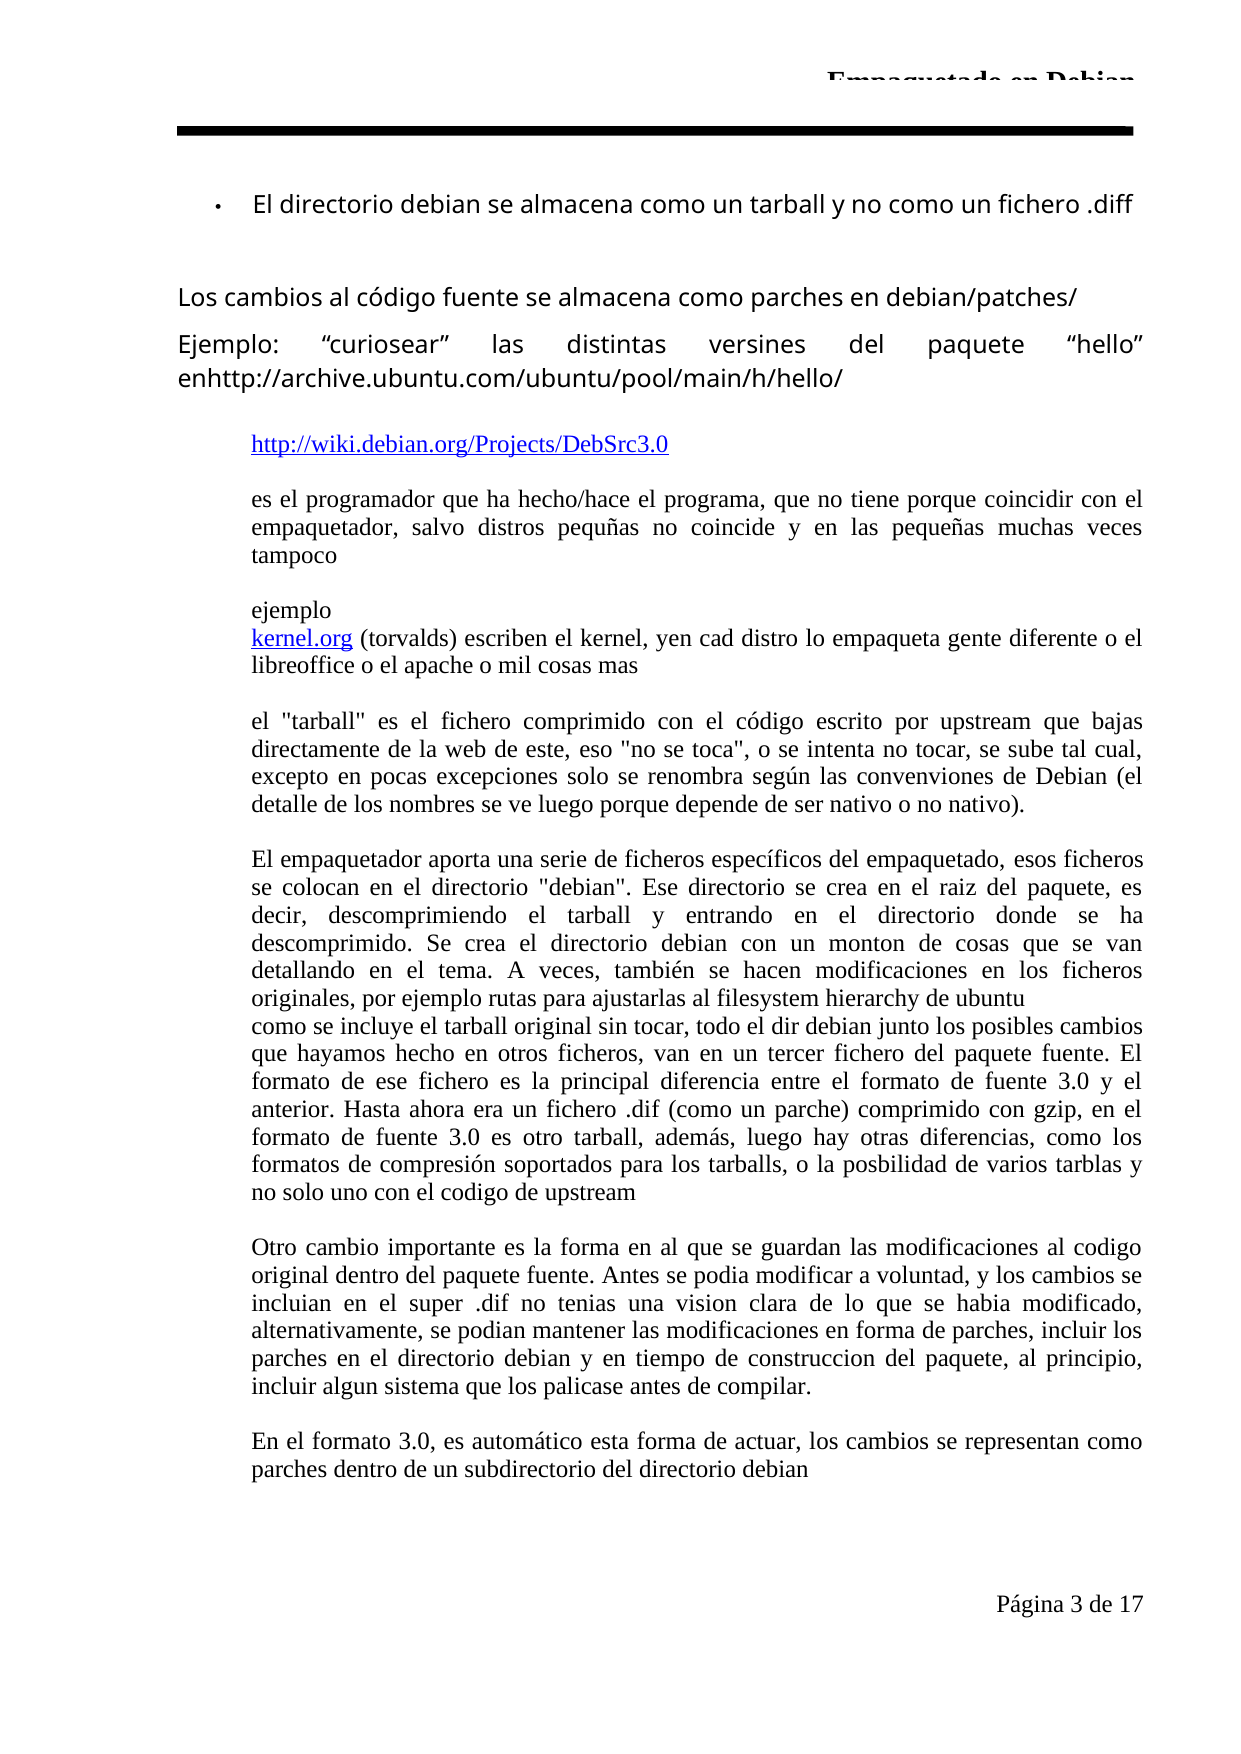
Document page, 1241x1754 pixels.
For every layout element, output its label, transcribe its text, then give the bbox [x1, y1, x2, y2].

text el "tarball" es el fichero comprimido con el código escrito por upstream que bajas directamente de la web de este, eso "no se toca", o se intenta no tocar, se sube tal cual, excepto en pocas excepciones solo se renombra según las convenviones de Debian (el detalle de los nombres se ve luego porque depende de ser nativo o no nativo). [251, 707, 1144, 818]
text como se incluye el tarball original sin tocar, todo el dir debian junto los posibles cambios que hayamos hecho en otros ficheros, van en un tercer fichero del paquete fuente. El formato de ese fichero es la principal diferencia entre el formato de fuente 3.0 y el anterior. Hasta ahora era un fichero .dif (como un parche) comprimido con gzip, en el formato de fuente 3.0 es otro tarball, además, luego hay otras diferencias, como los formatos de compresión soportados para los tarballs, o la posbilidad de varios tarblas y no solo uno con el codigo de upstream [251, 1012, 1144, 1206]
text kernel.org (torvalds) escriben el kernel, yen cad distro lo empaqueta gente diferente o el libreoffice o el apache o mil cosas mas [251, 624, 1144, 679]
text Los cambios al código fuente se almacena como parches en debian/patches/ [177, 280, 1144, 314]
text En el formato 3.0, es automático esta forma de actuar, los cambios se representan como parches dentro de un subdirectorio del directorio debian [251, 1427, 1144, 1483]
text ejemplo [251, 596, 1144, 624]
text Ejemplo: “curiosear” las distintas versines del paquete “hello” enhttp://archive.ubuntu.com/ubuntu/pool/main/h/hello/ [177, 327, 1144, 394]
text es el programador que ha hecho/hace el programa, que no tiene porque coincidir con el empaquetador, salvo distros pequñas no coincide y en las pequeñas muchas veces tampoco [251, 485, 1144, 568]
text Otro cambio importante es la forma en al que se guardan las modificaciones al codigo original dentro del paquete fuente. Antes se podia modificar a voluntad, y los cambios se incluian en el super .dif no tenias una vision clara de lo que se habia modificado, alternativamente, se podian mantener las modificaciones en forma de parches, incluir los parches en el directorio debian y en tiempo de construccion del paquete, al principio, incluir algun sistema que los palicase antes de compilar. [251, 1233, 1144, 1400]
text http://wiki.debian.org/Projects/DebSrc3.0 [251, 430, 1144, 458]
list El directorio debian se almacena como un tarball y no como un fichero .diff [215, 187, 1144, 221]
text El empaquetador aporta una serie de ficheros específicos del empaquetado, esos ficheros se colocan en el directorio "debian". Ese directorio se crea en el raiz del paquete, es decir, descomprimiendo el tarball y entrando en el directorio donde se ha descomprimido. Se crea el directorio debian con un monton de cosas que se van detallando en el tema. A veces, también se hacen modificaciones en los ficheros originales, por ejemplo rutas para ajustarlas al filesystem hierarchy de ubuntu [251, 846, 1144, 1012]
